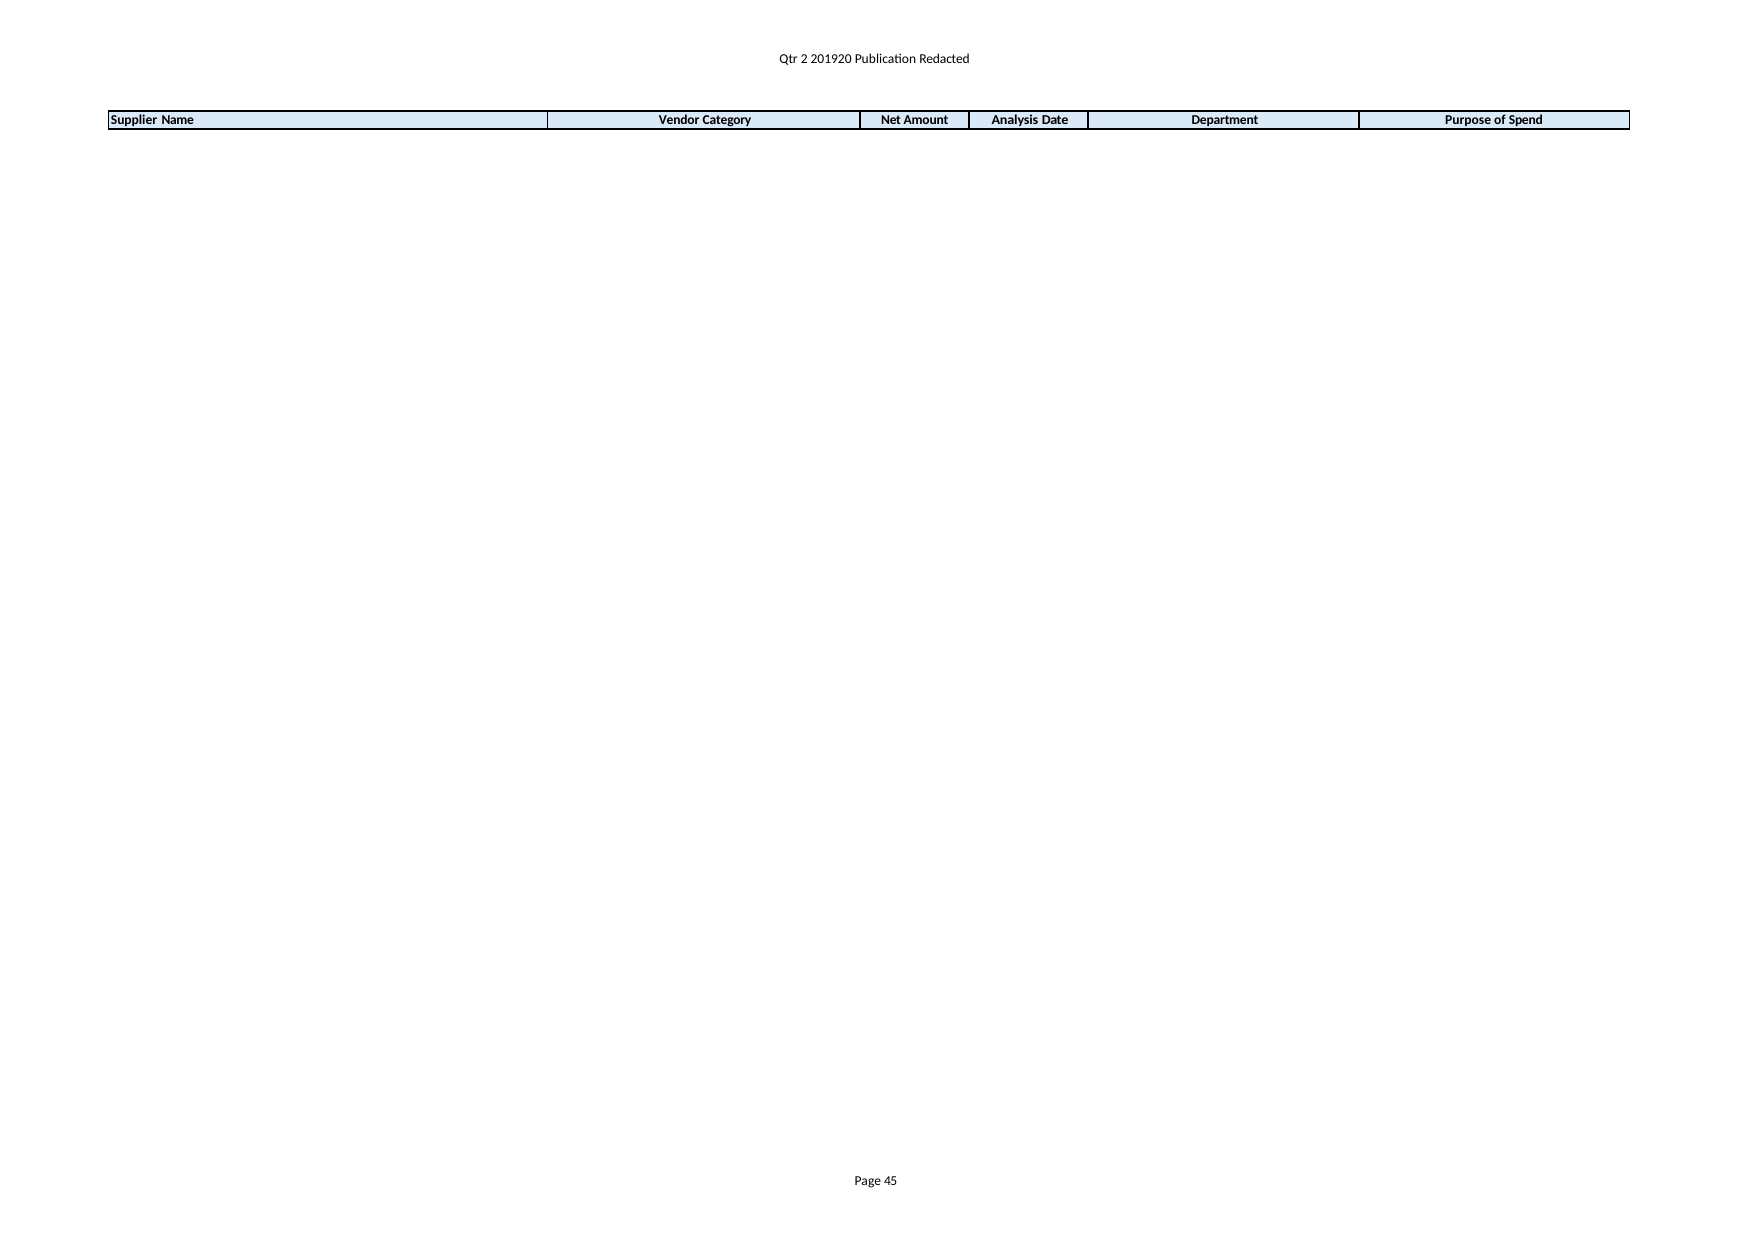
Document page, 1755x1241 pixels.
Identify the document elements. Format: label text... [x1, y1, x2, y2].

table_header Vendor Category [548, 112, 859, 128]
table_header Analysis Date [970, 112, 1087, 128]
table_header Supplier Name [109, 112, 547, 128]
table_header Department [1089, 112, 1358, 128]
table_header Net Amount [861, 112, 968, 128]
table_header Purpose of Spend [1360, 112, 1629, 128]
